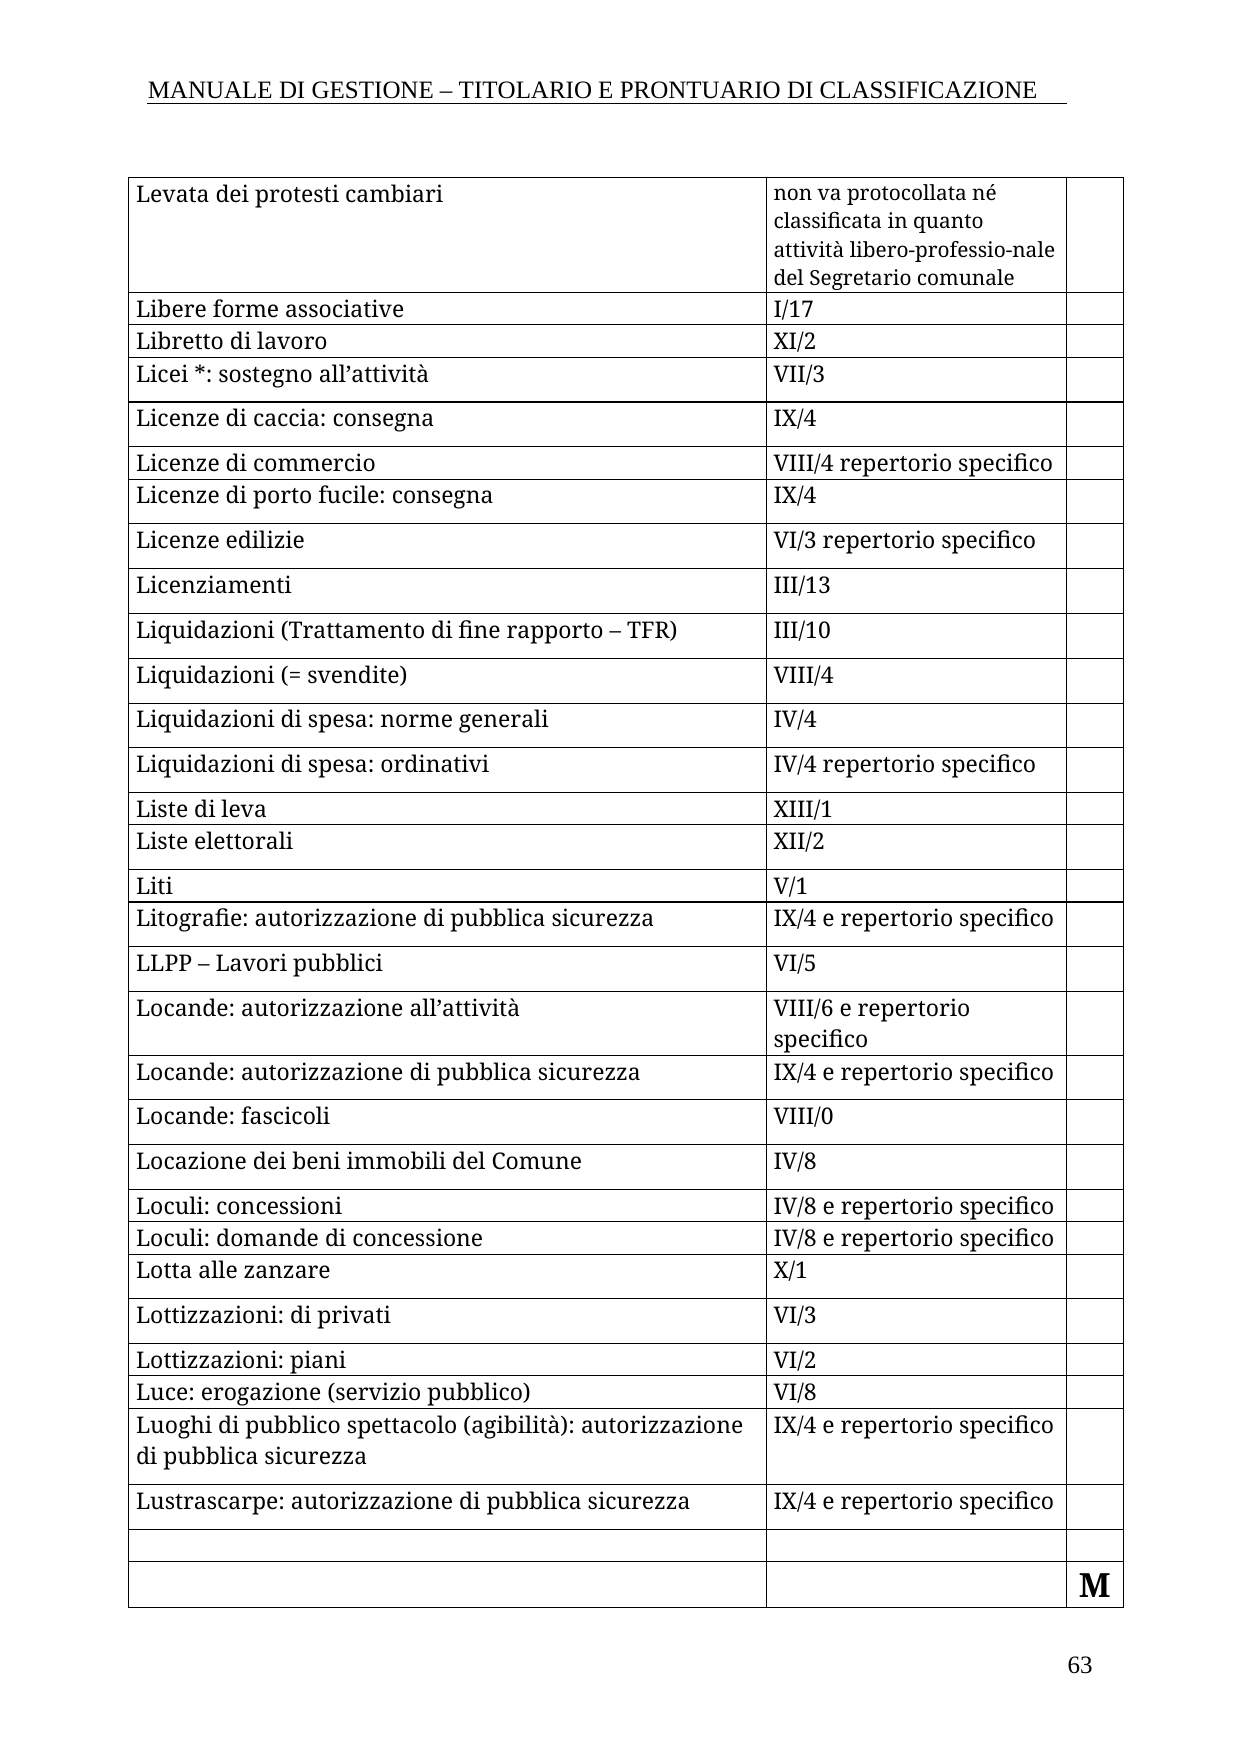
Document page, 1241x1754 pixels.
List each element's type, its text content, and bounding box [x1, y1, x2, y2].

table_cell Locazione dei beni immobili del Comune [129, 1145, 766, 1189]
table_cell Licenze di commercio [129, 447, 766, 478]
table_cell [129, 1562, 766, 1607]
table_cell Litografie: autorizzazione di pubblica sicurezza [129, 903, 766, 946]
table_cell Locande: autorizzazione di pubblica sicurezza [129, 1056, 766, 1099]
table_cell III/13 [767, 569, 1066, 613]
table_cell Liquidazioni (= svendite) [129, 659, 766, 702]
table_cell VIII/4 repertorio specifico [767, 447, 1066, 478]
table_cell [1067, 992, 1123, 1054]
table_cell IV/8 e repertorio specifico [767, 1190, 1066, 1221]
table_cell Licenziamenti [129, 569, 766, 613]
table_cell [1067, 1344, 1123, 1375]
table_cell Lustrascarpe: autorizzazione di pubblica sicurezza [129, 1485, 766, 1528]
table_cell [129, 1530, 766, 1561]
table_cell [1067, 614, 1123, 658]
table_cell [1067, 748, 1123, 792]
table_cell Locande: autorizzazione all’attività [129, 992, 766, 1054]
table_cell [1067, 1299, 1123, 1343]
table_cell [1067, 569, 1123, 613]
table_cell VIII/0 [767, 1100, 1066, 1144]
table_cell LLPP – Lavori pubblici [129, 947, 766, 991]
table_cell VIII/6 e repertorio specifico [767, 992, 1066, 1054]
table_cell Loculi: domande di concessione [129, 1222, 766, 1253]
table_cell VI/8 [767, 1376, 1066, 1408]
table_cell [1067, 1255, 1123, 1298]
table_cell Lotta alle zanzare [129, 1255, 766, 1298]
table_cell [1067, 1222, 1123, 1253]
table_cell [1067, 825, 1123, 869]
table_cell IV/4 [767, 704, 1066, 747]
table_cell Licenze edilizie [129, 524, 766, 568]
table_cell Liti [129, 870, 766, 901]
table_cell [1067, 793, 1123, 824]
table_cell Libere forme associative [129, 293, 766, 324]
table_cell Liquidazioni di spesa: ordinativi [129, 748, 766, 792]
table_cell Liquidazioni di spesa: norme generali [129, 704, 766, 747]
table_cell [1067, 1376, 1123, 1408]
table_cell Lottizzazioni: piani [129, 1344, 766, 1375]
table_cell IX/4 [767, 403, 1066, 446]
table_cell IV/4 repertorio specifico [767, 748, 1066, 792]
table_cell Licenze di porto fucile: consegna [129, 480, 766, 523]
table_cell Loculi: concessioni [129, 1190, 766, 1221]
table_cell [1067, 178, 1123, 292]
table_cell VI/3 repertorio specifico [767, 524, 1066, 568]
table_cell XI/2 [767, 325, 1066, 357]
table_cell [1067, 1485, 1123, 1528]
table_cell X/1 [767, 1255, 1066, 1298]
table_cell [1067, 524, 1123, 568]
table_cell Liste di leva [129, 793, 766, 824]
table_cell III/10 [767, 614, 1066, 658]
table_cell [1067, 447, 1123, 478]
table_cell V/1 [767, 870, 1066, 901]
table_cell [1067, 1056, 1123, 1099]
table_cell M [1067, 1562, 1123, 1607]
table_cell VI/2 [767, 1344, 1066, 1375]
table_cell Locande: fascicoli [129, 1100, 766, 1144]
table_cell Luce: erogazione (servizio pubblico) [129, 1376, 766, 1408]
table_cell [1067, 293, 1123, 324]
table_cell IX/4 e repertorio specifico [767, 1485, 1066, 1528]
table_cell [1067, 325, 1123, 357]
table_cell IX/4 e repertorio specifico [767, 1056, 1066, 1099]
table_cell Lottizzazioni: di privati [129, 1299, 766, 1343]
table_cell [1067, 1530, 1123, 1561]
table_cell [1067, 1190, 1123, 1221]
table_cell IX/4 e repertorio specifico [767, 1409, 1066, 1484]
table_cell VI/3 [767, 1299, 1066, 1343]
table_cell VIII/4 [767, 659, 1066, 702]
table_cell [1067, 480, 1123, 523]
table_cell [1067, 903, 1123, 946]
table_cell Libretto di lavoro [129, 325, 766, 357]
table_cell [1067, 403, 1123, 446]
table_cell IX/4 e repertorio specifico [767, 903, 1066, 946]
table_cell [1067, 659, 1123, 702]
table_cell Liquidazioni (Trattamento di fine rapporto – TFR) [129, 614, 766, 658]
table_cell XIII/1 [767, 793, 1066, 824]
table_cell [1067, 947, 1123, 991]
table_cell Licei *: sostegno all’attività [129, 358, 766, 401]
table_cell IV/8 [767, 1145, 1066, 1189]
table_cell Licenze di caccia: consegna [129, 403, 766, 446]
table_cell VI/5 [767, 947, 1066, 991]
table_cell [767, 1562, 1066, 1607]
table_cell VII/3 [767, 358, 1066, 401]
table_cell [1067, 1145, 1123, 1189]
table_cell non va protocollata né classificata in quanto attività libero-professio-nale del Segretario comunale [767, 178, 1066, 292]
table_cell [1067, 1409, 1123, 1484]
table_cell Luoghi di pubblico spettacolo (agibilità): autorizzazione di pubblica sicurezza [129, 1409, 766, 1484]
table_cell [1067, 358, 1123, 401]
table_cell [1067, 1100, 1123, 1144]
table_cell Levata dei protesti cambiari [129, 178, 766, 292]
table_cell [1067, 870, 1123, 901]
table_cell [767, 1530, 1066, 1561]
table_cell XII/2 [767, 825, 1066, 869]
table_cell IV/8 e repertorio specifico [767, 1222, 1066, 1253]
table_cell [1067, 704, 1123, 747]
table_cell IX/4 [767, 480, 1066, 523]
table_cell I/17 [767, 293, 1066, 324]
table_cell Liste elettorali [129, 825, 766, 869]
